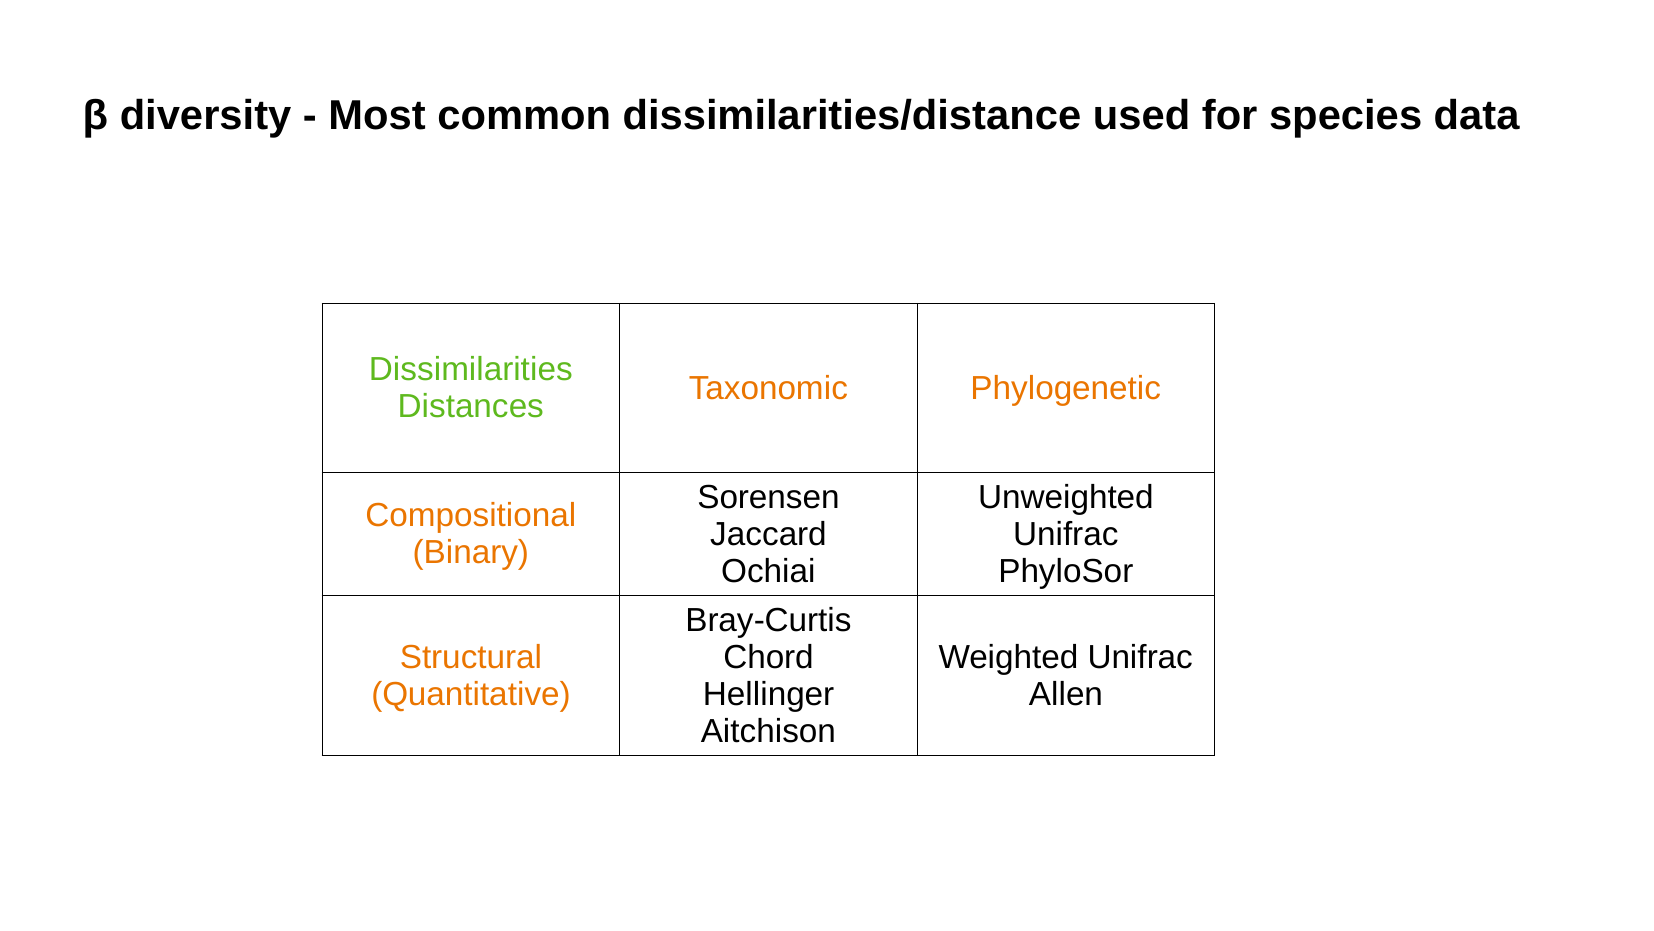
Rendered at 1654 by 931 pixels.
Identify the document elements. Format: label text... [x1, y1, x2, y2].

table_cell Structural (Quantitative) [323, 596, 619, 755]
table_cell Unweighted Unifrac PhyloSor [918, 473, 1214, 595]
table_cell Sorensen Jaccard Ochiai [620, 473, 917, 595]
title β diversity - Most common dissimilarities/distance used for species data [82, 37, 1571, 193]
table_cell Weighted Unifrac Allen [918, 596, 1214, 755]
table_header Taxonomic [620, 304, 917, 472]
table_header Phylogenetic [918, 304, 1214, 472]
table_cell Bray-Curtis Chord Hellinger Aitchison [620, 596, 917, 755]
table_header Dissimilarities Distances [323, 304, 619, 472]
table_cell Compositional (Binary) [323, 473, 619, 595]
